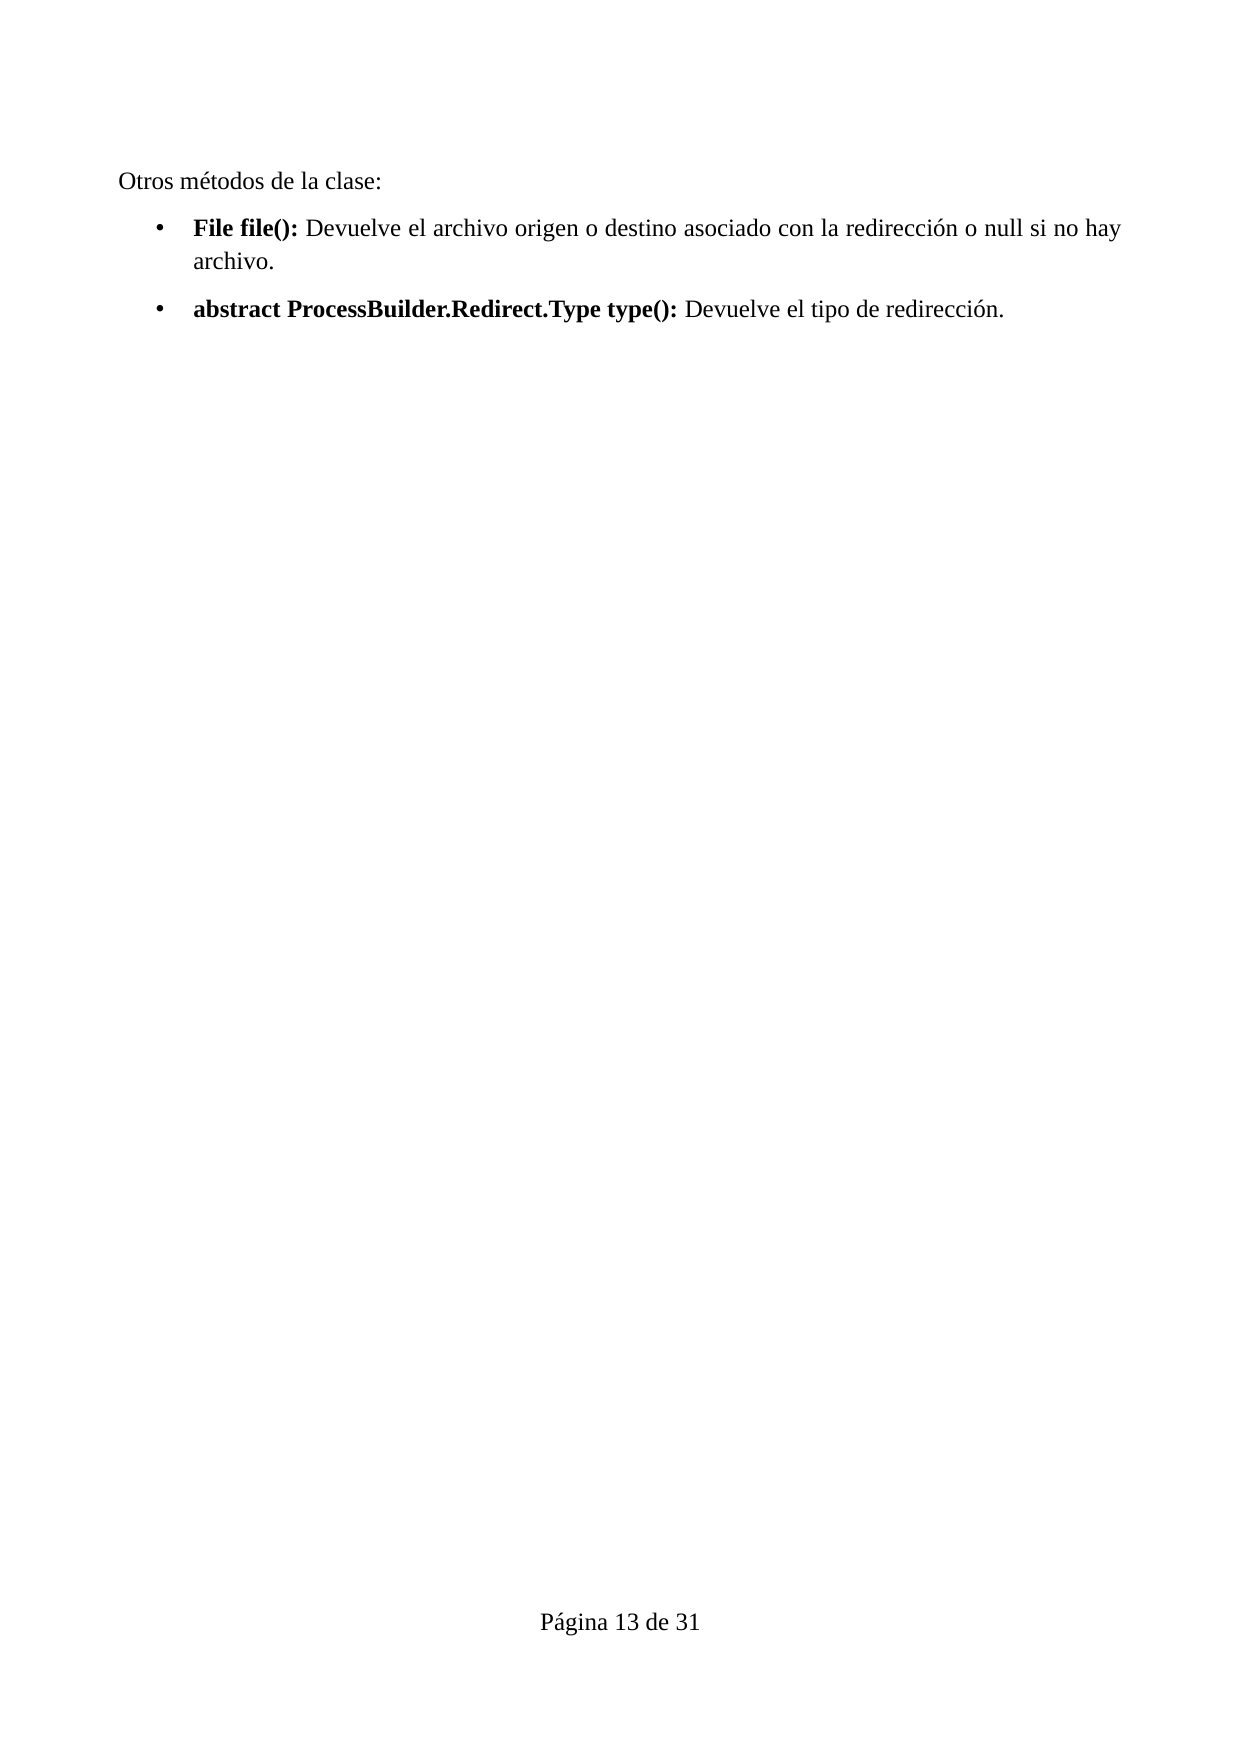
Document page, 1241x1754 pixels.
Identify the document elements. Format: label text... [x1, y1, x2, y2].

list abstract ProcessBuilder.Redirect.Type type(): Devuelve el tipo de redirección. [156, 294, 1122, 323]
text Otros métodos de la clase: [118, 166, 1122, 194]
list File file(): Devuelve el archivo origen o destino asociado con la redirección o null si no hay archivo. [156, 213, 1122, 275]
